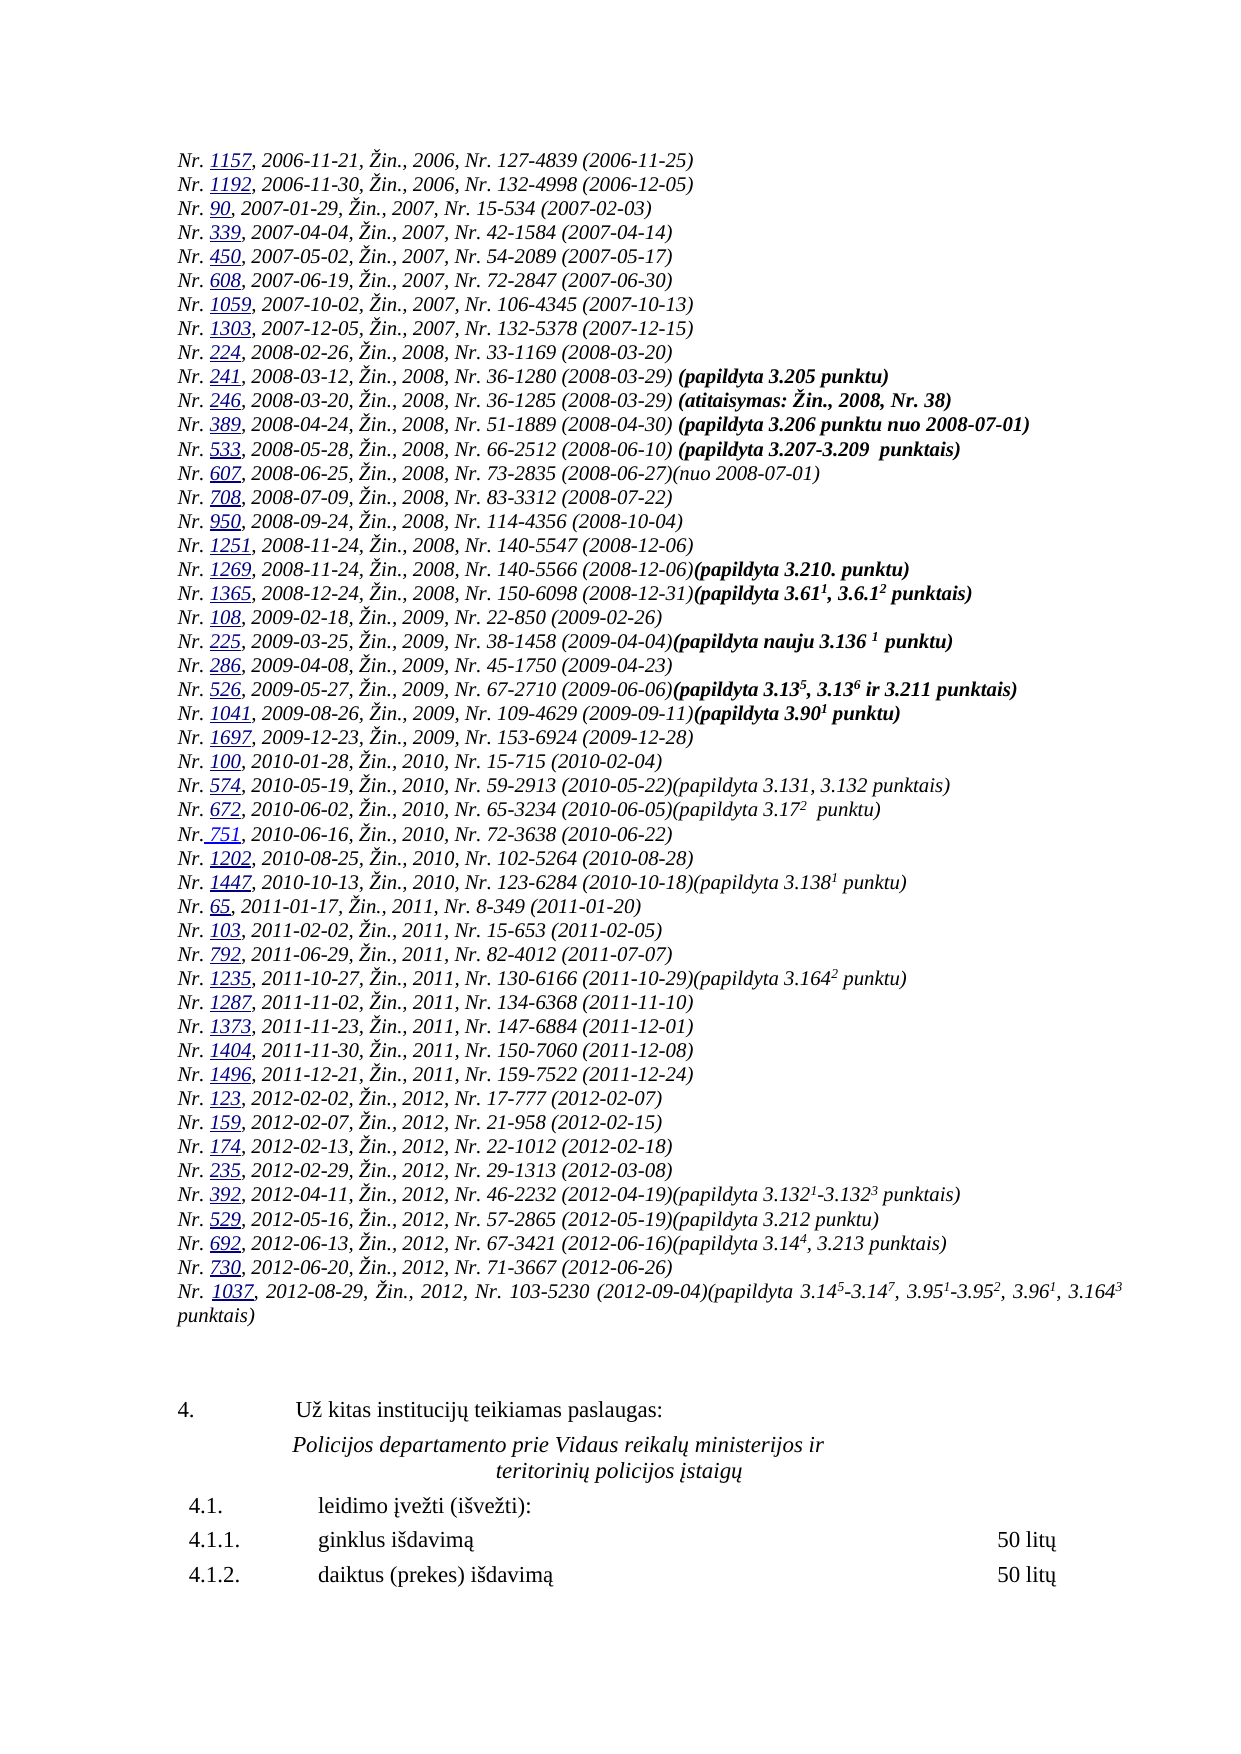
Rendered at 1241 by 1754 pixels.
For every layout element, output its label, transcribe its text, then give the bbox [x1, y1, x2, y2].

table_cell 50 litų [986, 1527, 1133, 1561]
text Nr. 1404, 2011-11-30, Žin., 2011, Nr. 150-7060 (2011-12-08) [177, 1038, 1122, 1062]
text Nr. 224, 2008-02-26, Žin., 2008, Nr. 33-1169 (2008-03-20) [177, 340, 1122, 364]
table_cell ginklus išdavimą [307, 1527, 986, 1561]
text Nr. 1303, 2007-12-05, Žin., 2007, Nr. 132-5378 (2007-12-15) [177, 316, 1122, 340]
text 4. Už kitas institucijų teikiamas paslaugas: [177, 1396, 945, 1422]
text Nr. 103, 2011-02-02, Žin., 2011, Nr. 15-653 (2011-02-05) [177, 918, 1122, 942]
text Nr. 529, 2012-05-16, Žin., 2012, Nr. 57-2865 (2012-05-19)(papildyta 3.212 punktu) [177, 1206, 1122, 1231]
table_header [986, 1492, 1133, 1527]
table_cell 4.1.2. [177, 1561, 307, 1596]
text Nr. 1373, 2011-11-23, Žin., 2011, Nr. 147-6884 (2011-12-01) [177, 1014, 1122, 1038]
text Nr. 608, 2007-06-19, Žin., 2007, Nr. 72-2847 (2007-06-30) [177, 268, 1122, 292]
text Nr. 392, 2012-04-11, Žin., 2012, Nr. 46-2232 (2012-04-19)(papildyta 3.1321-3.1323 punktais) [177, 1182, 1122, 1206]
text Nr. 1235, 2011-10-27, Žin., 2011, Nr. 130-6166 (2011-10-29)(papildyta 3.1642 punktu) [177, 966, 1122, 990]
text Nr. 708, 2008-07-09, Žin., 2008, Nr. 83-3312 (2008-07-22) [177, 484, 1122, 509]
text Nr. 526, 2009-05-27, Žin., 2009, Nr. 67-2710 (2009-06-06)(papildyta 3.135, 3.136 ir 3.211 punktais) [177, 677, 1122, 701]
text Nr. 108, 2009-02-18, Žin., 2009, Nr. 22-850 (2009-02-26) [177, 605, 1122, 629]
table_header leidimo įvežti (išvežti): [307, 1492, 986, 1527]
text Nr. 1041, 2009-08-26, Žin., 2009, Nr. 109-4629 (2009-09-11)(papildyta 3.901 punktu) [177, 701, 1122, 725]
text Nr. 1202, 2010-08-25, Žin., 2010, Nr. 102-5264 (2010-08-28) [177, 846, 1122, 869]
table_cell daiktus (prekes) išdavimą [307, 1561, 986, 1596]
text Nr. 174, 2012-02-13, Žin., 2012, Nr. 22-1012 (2012-02-18) [177, 1134, 1122, 1158]
text Nr. 950, 2008-09-24, Žin., 2008, Nr. 114-4356 (2008-10-04) [177, 509, 1122, 533]
text Nr. 751, 2010-06-16, Žin., 2010, Nr. 72-3638 (2010-06-22) [177, 821, 1122, 846]
text Nr. 533, 2008-05-28, Žin., 2008, Nr. 66-2512 (2008-06-10) (papildyta 3.207-3.209 punktais) [177, 436, 1122, 461]
text Nr. 574, 2010-05-19, Žin., 2010, Nr. 59-2913 (2010-05-22)(papildyta 3.131, 3.132 punktais) [177, 773, 1122, 797]
table_header 4.1. [177, 1492, 307, 1527]
text Nr. 65, 2011-01-17, Žin., 2011, Nr. 8-349 (2011-01-20) [177, 894, 1122, 918]
text Nr. 692, 2012-06-13, Žin., 2012, Nr. 67-3421 (2012-06-16)(papildyta 3.144, 3.213 punktais) [177, 1231, 1122, 1254]
text Nr. 1365, 2008-12-24, Žin., 2008, Nr. 150-6098 (2008-12-31)(papildyta 3.611, 3.6.12 punktais) [177, 581, 1122, 605]
text Nr. 450, 2007-05-02, Žin., 2007, Nr. 54-2089 (2007-05-17) [177, 244, 1122, 268]
table_cell 50 litų [986, 1561, 1133, 1596]
text Nr. 1496, 2011-12-21, Žin., 2011, Nr. 159-7522 (2011-12-24) [177, 1062, 1122, 1086]
text Nr. 1059, 2007-10-02, Žin., 2007, Nr. 106-4345 (2007-10-13) [177, 292, 1122, 316]
text Nr. 1192, 2006-11-30, Žin., 2006, Nr. 132-4998 (2006-12-05) [177, 172, 1122, 196]
text Nr. 286, 2009-04-08, Žin., 2009, Nr. 45-1750 (2009-04-23) [177, 653, 1122, 677]
text Policijos departamento prie Vidaus reikalų ministerijos ir teritorinių policijos įstaigų [177, 1431, 945, 1483]
text Nr. 1037, 2012-08-29, Žin., 2012, Nr. 103-5230 (2012-09-04)(papildyta 3.145-3.147, 3.951-3.952, 3.961, 3.1643 punktais) [177, 1279, 1122, 1327]
text Nr. 607, 2008-06-25, Žin., 2008, Nr. 73-2835 (2008-06-27)(nuo 2008-07-01) [177, 461, 1122, 484]
text Nr. 241, 2008-03-12, Žin., 2008, Nr. 36-1280 (2008-03-29) (papildyta 3.205 punktu) [177, 364, 1122, 388]
text Nr. 792, 2011-06-29, Žin., 2011, Nr. 82-4012 (2011-07-07) [177, 942, 1122, 966]
text Nr. 1157, 2006-11-21, Žin., 2006, Nr. 127-4839 (2006-11-25) [177, 148, 1122, 172]
text Nr. 235, 2012-02-29, Žin., 2012, Nr. 29-1313 (2012-03-08) [177, 1158, 1122, 1182]
text Nr. 672, 2010-06-02, Žin., 2010, Nr. 65-3234 (2010-06-05)(papildyta 3.172 punktu) [177, 797, 1122, 821]
text Nr. 225, 2009-03-25, Žin., 2009, Nr. 38-1458 (2009-04-04)(papildyta nauju 3.136 1 punktu) [177, 629, 1122, 653]
text Nr. 389, 2008-04-24, Žin., 2008, Nr. 51-1889 (2008-04-30) (papildyta 3.206 punktu nuo 2008-07-01) [177, 412, 1122, 436]
text Nr. 1447, 2010-10-13, Žin., 2010, Nr. 123-6284 (2010-10-18)(papildyta 3.1381 punktu) [177, 869, 1122, 894]
text Nr. 123, 2012-02-02, Žin., 2012, Nr. 17-777 (2012-02-07) [177, 1086, 1122, 1110]
text Nr. 90, 2007-01-29, Žin., 2007, Nr. 15-534 (2007-02-03) [177, 196, 1122, 220]
text Nr. 159, 2012-02-07, Žin., 2012, Nr. 21-958 (2012-02-15) [177, 1110, 1122, 1134]
text Nr. 339, 2007-04-04, Žin., 2007, Nr. 42-1584 (2007-04-14) [177, 220, 1122, 244]
text Nr. 1269, 2008-11-24, Žin., 2008, Nr. 140-5566 (2008-12-06)(papildyta 3.210. punktu) [177, 557, 1122, 581]
text Nr. 1697, 2009-12-23, Žin., 2009, Nr. 153-6924 (2009-12-28) [177, 725, 1122, 749]
text Nr. 100, 2010-01-28, Žin., 2010, Nr. 15-715 (2010-02-04) [177, 749, 1122, 773]
text Nr. 1287, 2011-11-02, Žin., 2011, Nr. 134-6368 (2011-11-10) [177, 990, 1122, 1014]
text Nr. 730, 2012-06-20, Žin., 2012, Nr. 71-3667 (2012-06-26) [177, 1254, 1122, 1279]
table_cell 4.1.1. [177, 1527, 307, 1561]
text Nr. 246, 2008-03-20, Žin., 2008, Nr. 36-1285 (2008-03-29) (atitaisymas: Žin., 2008, Nr. 38) [177, 388, 1122, 412]
text Nr. 1251, 2008-11-24, Žin., 2008, Nr. 140-5547 (2008-12-06) [177, 533, 1122, 557]
